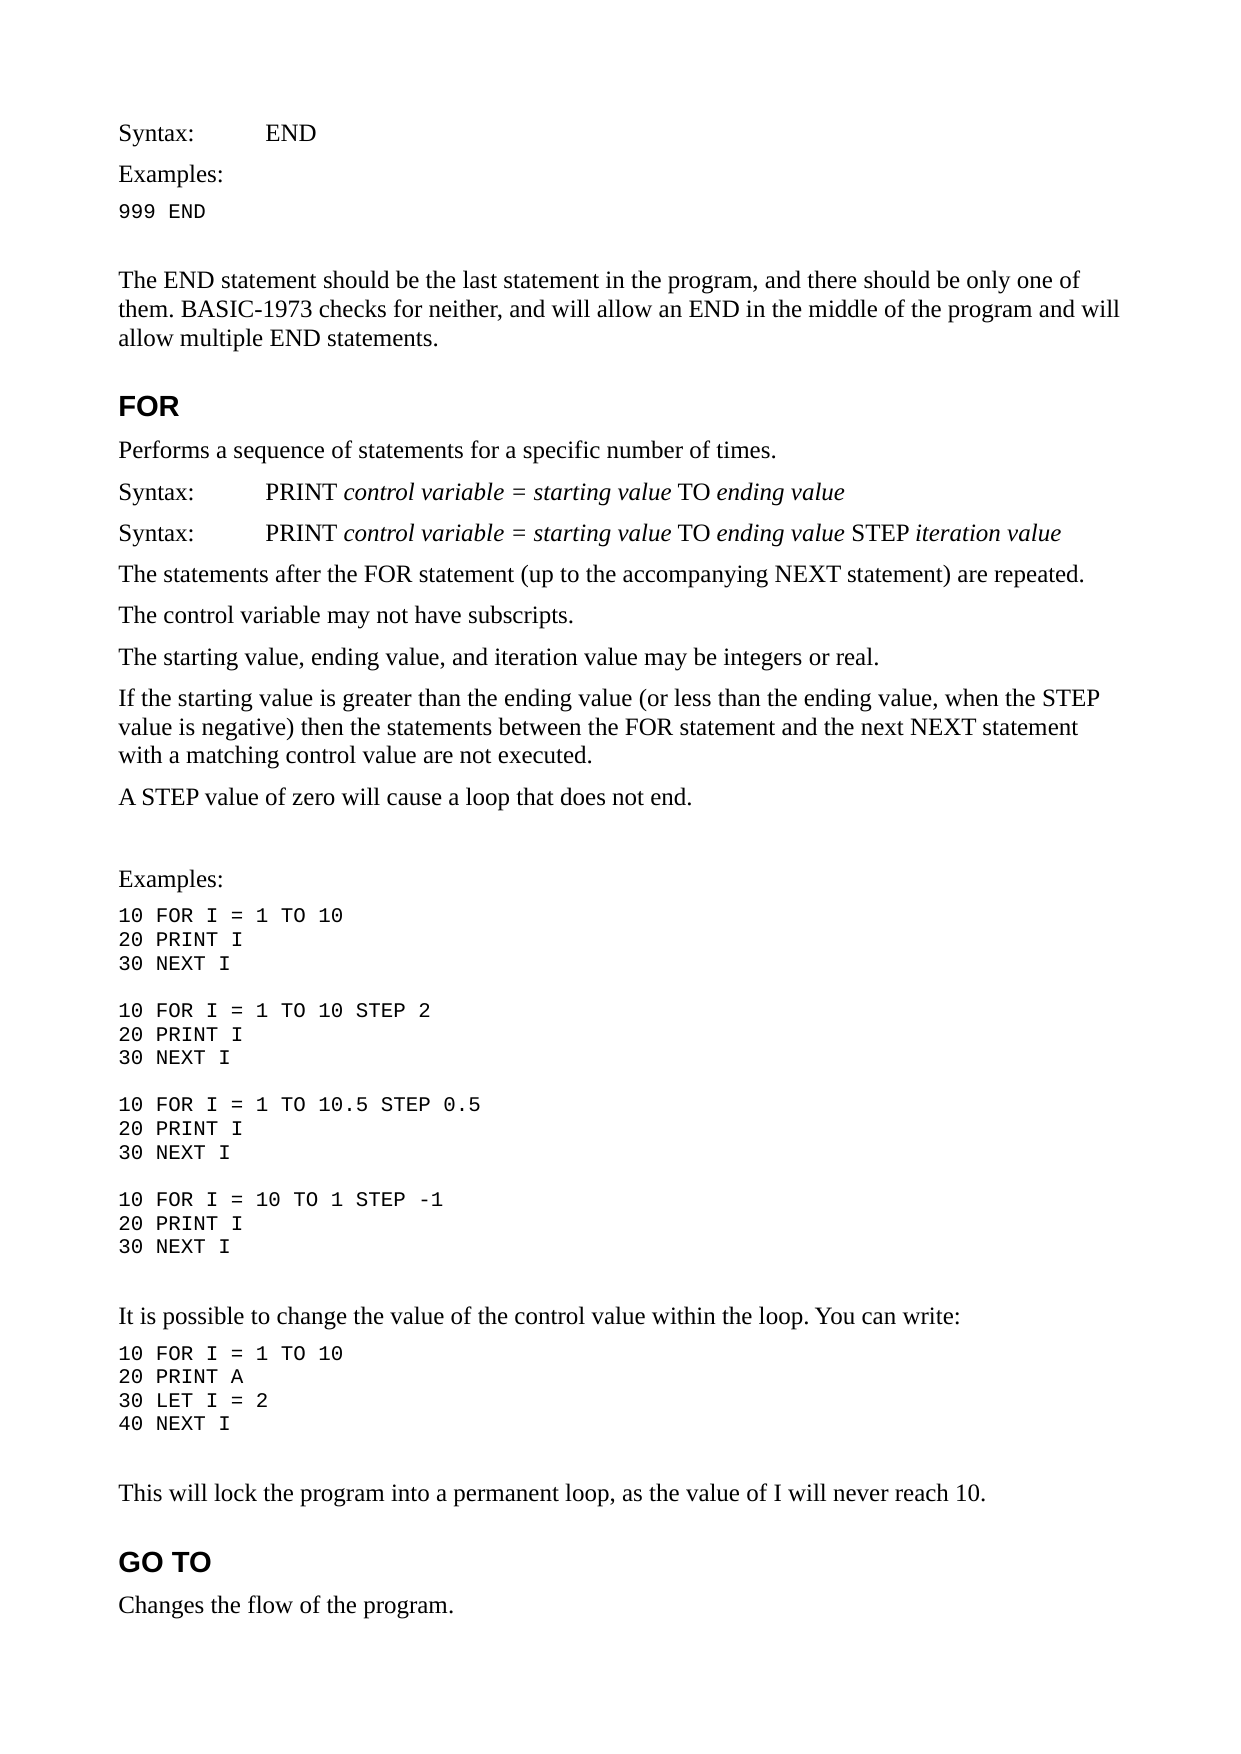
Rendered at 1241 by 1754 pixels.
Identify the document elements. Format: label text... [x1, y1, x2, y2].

text 10 FOR I = 10 TO 1 STEP -1 [118, 1189, 1122, 1213]
text Syntax: PRINT control variable = starting value TO ending value [118, 477, 1122, 505]
text Syntax: PRINT control variable = starting value TO ending value STEP iteration value [118, 518, 1122, 547]
text It is possible to change the value of the control value within the loop. You can write: [118, 1301, 1122, 1330]
text Changes the flow of the program. [118, 1591, 1122, 1619]
text 20 PRINT I [118, 1023, 1122, 1047]
text 10 FOR I = 1 TO 10 [118, 1342, 1122, 1366]
text 30 NEXT I [118, 1142, 1122, 1165]
text 10 FOR I = 1 TO 10.5 STEP 0.5 [118, 1094, 1122, 1118]
text Syntax: END [118, 118, 1122, 147]
text The starting value, ending value, and iteration value may be integers or real. [118, 642, 1122, 670]
text 20 PRINT I [118, 929, 1122, 953]
text 20 PRINT I [118, 1213, 1122, 1236]
text 30 LET I = 2 [118, 1390, 1122, 1413]
text This will lock the program into a permanent loop, as the value of I will never reach 10. [118, 1478, 1122, 1507]
text The END statement should be the last statement in the program, and there should be only one of them. BASIC-1973 checks for neither, and will allow an END in the middle of the program and will allow multiple END statements. [118, 266, 1122, 352]
text Examples: [118, 159, 1122, 188]
text 30 NEXT I [118, 1236, 1122, 1260]
text The control variable may not have subscripts. [118, 600, 1122, 629]
text The statements after the FOR statement (up to the accompanying NEXT statement) are repeated. [118, 559, 1122, 588]
text 30 NEXT I [118, 953, 1122, 976]
subtitle FOR [118, 389, 1122, 423]
text 20 PRINT A [118, 1366, 1122, 1390]
text 10 FOR I = 1 TO 10 STEP 2 [118, 1000, 1122, 1023]
text 999 END [118, 201, 1122, 224]
text Examples: [118, 864, 1122, 893]
text 10 FOR I = 1 TO 10 [118, 905, 1122, 929]
text A STEP value of zero will cause a loop that does not end. [118, 782, 1122, 810]
text Performs a sequence of statements for a specific number of times. [118, 435, 1122, 464]
text 30 NEXT I [118, 1047, 1122, 1071]
text 40 NEXT I [118, 1413, 1122, 1437]
subtitle GO TO [118, 1544, 1122, 1578]
text If the starting value is greater than the ending value (or less than the ending value, when the STEP value is negative) then the statements between the FOR statement and the next NEXT statement with a matching control value are not executed. [118, 683, 1122, 769]
text 20 PRINT I [118, 1118, 1122, 1142]
